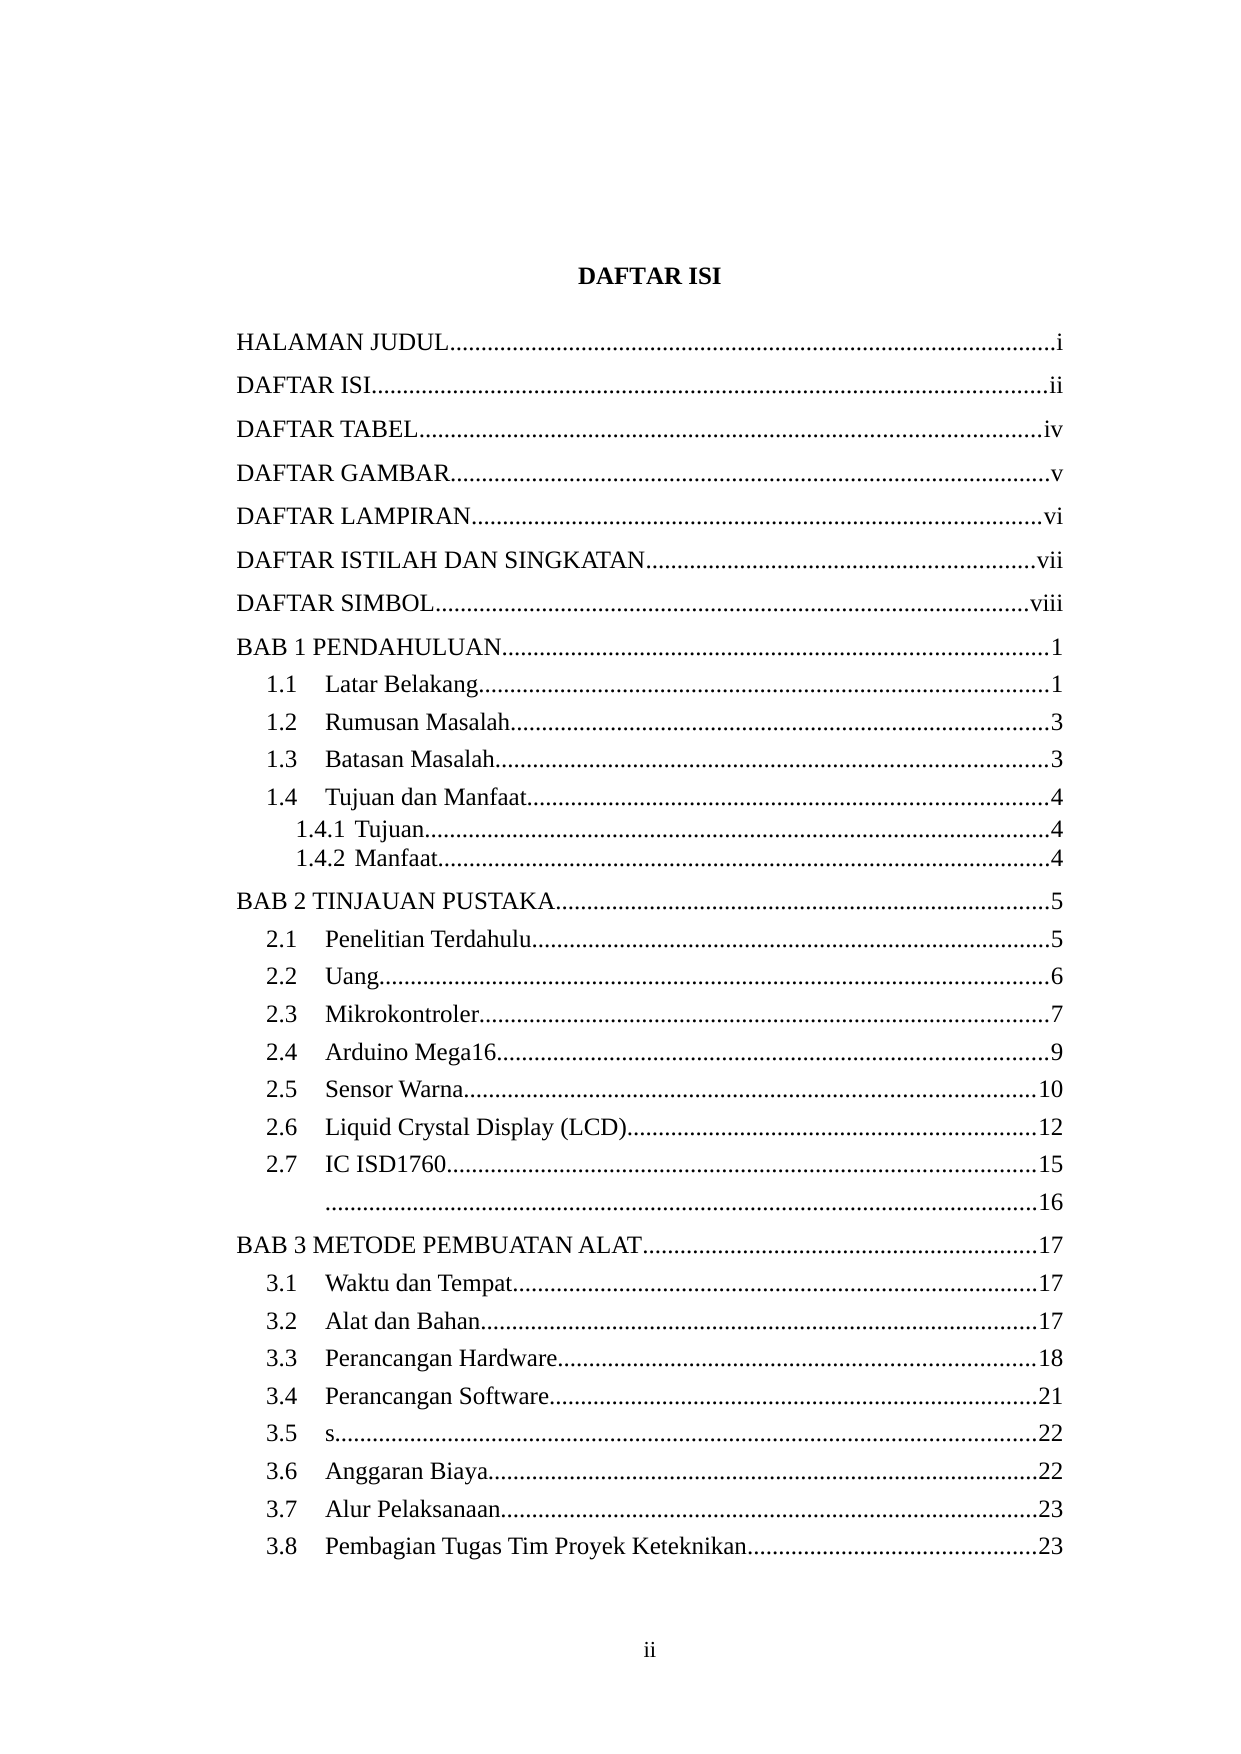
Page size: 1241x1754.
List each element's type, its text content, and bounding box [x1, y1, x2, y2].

text 2.2 Uang 6 [266, 961, 1063, 990]
text 2.3 Mikrokontroler 7 [266, 999, 1063, 1028]
text 3.6 Anggaran Biaya 22 [266, 1456, 1063, 1485]
text 2.6 Liquid Crystal Display (LCD) 12 [266, 1112, 1063, 1141]
text DAFTAR SIMBOL viii [236, 588, 1063, 617]
text 1.1 Latar Belakang 1 [266, 669, 1063, 698]
text 16 [266, 1187, 1063, 1216]
text 3.5 s 22 [266, 1418, 1063, 1447]
text 2.4 Arduino Mega16 9 [266, 1037, 1063, 1065]
text 2.5 Sensor Warna 10 [266, 1074, 1063, 1103]
text DAFTAR ISTILAH DAN SINGKATAN vii [236, 545, 1063, 573]
text HALAMAN JUDUL i [236, 327, 1063, 356]
text BAB 3 METODE PEMBUATAN ALAT 17 [236, 1231, 1063, 1259]
text DAFTAR GAMBAR v [236, 458, 1063, 486]
text 3.3 Perancangan Hardware 18 [266, 1343, 1063, 1372]
text 2.7 IC ISD1760 15 [266, 1149, 1063, 1178]
text 3.7 Alur Pelaksanaan 23 [266, 1494, 1063, 1522]
text 3.2 Alat dan Bahan 17 [266, 1306, 1063, 1334]
text BAB 2 TINJAUAN PUSTAKA 5 [236, 886, 1063, 915]
text 3.8 Pembagian Tugas Tim Proyek Keteknikan 23 [266, 1531, 1063, 1560]
text DAFTAR ISI ii [236, 371, 1063, 399]
text 1.4.2 Manfaat 4 [295, 843, 1063, 871]
text DAFTAR TABEL iv [236, 414, 1063, 443]
text 3.4 Perancangan Software 21 [266, 1381, 1063, 1410]
text 1.2 Rumusan Masalah 3 [266, 707, 1063, 736]
text 1.3 Batasan Masalah 3 [266, 744, 1063, 773]
text DAFTAR LAMPIRAN vi [236, 501, 1063, 530]
text BAB 1 PENDAHULUAN 1 [236, 632, 1063, 661]
text 1.4 Tujuan dan Manfaat 4 [266, 782, 1063, 811]
text 1.4.1 Tujuan 4 [295, 814, 1063, 843]
text 2.1 Penelitian Terdahulu 5 [266, 924, 1063, 952]
text 3.1 Waktu dan Tempat 17 [266, 1268, 1063, 1297]
subtitle DAFTAR ISI [236, 261, 1063, 290]
